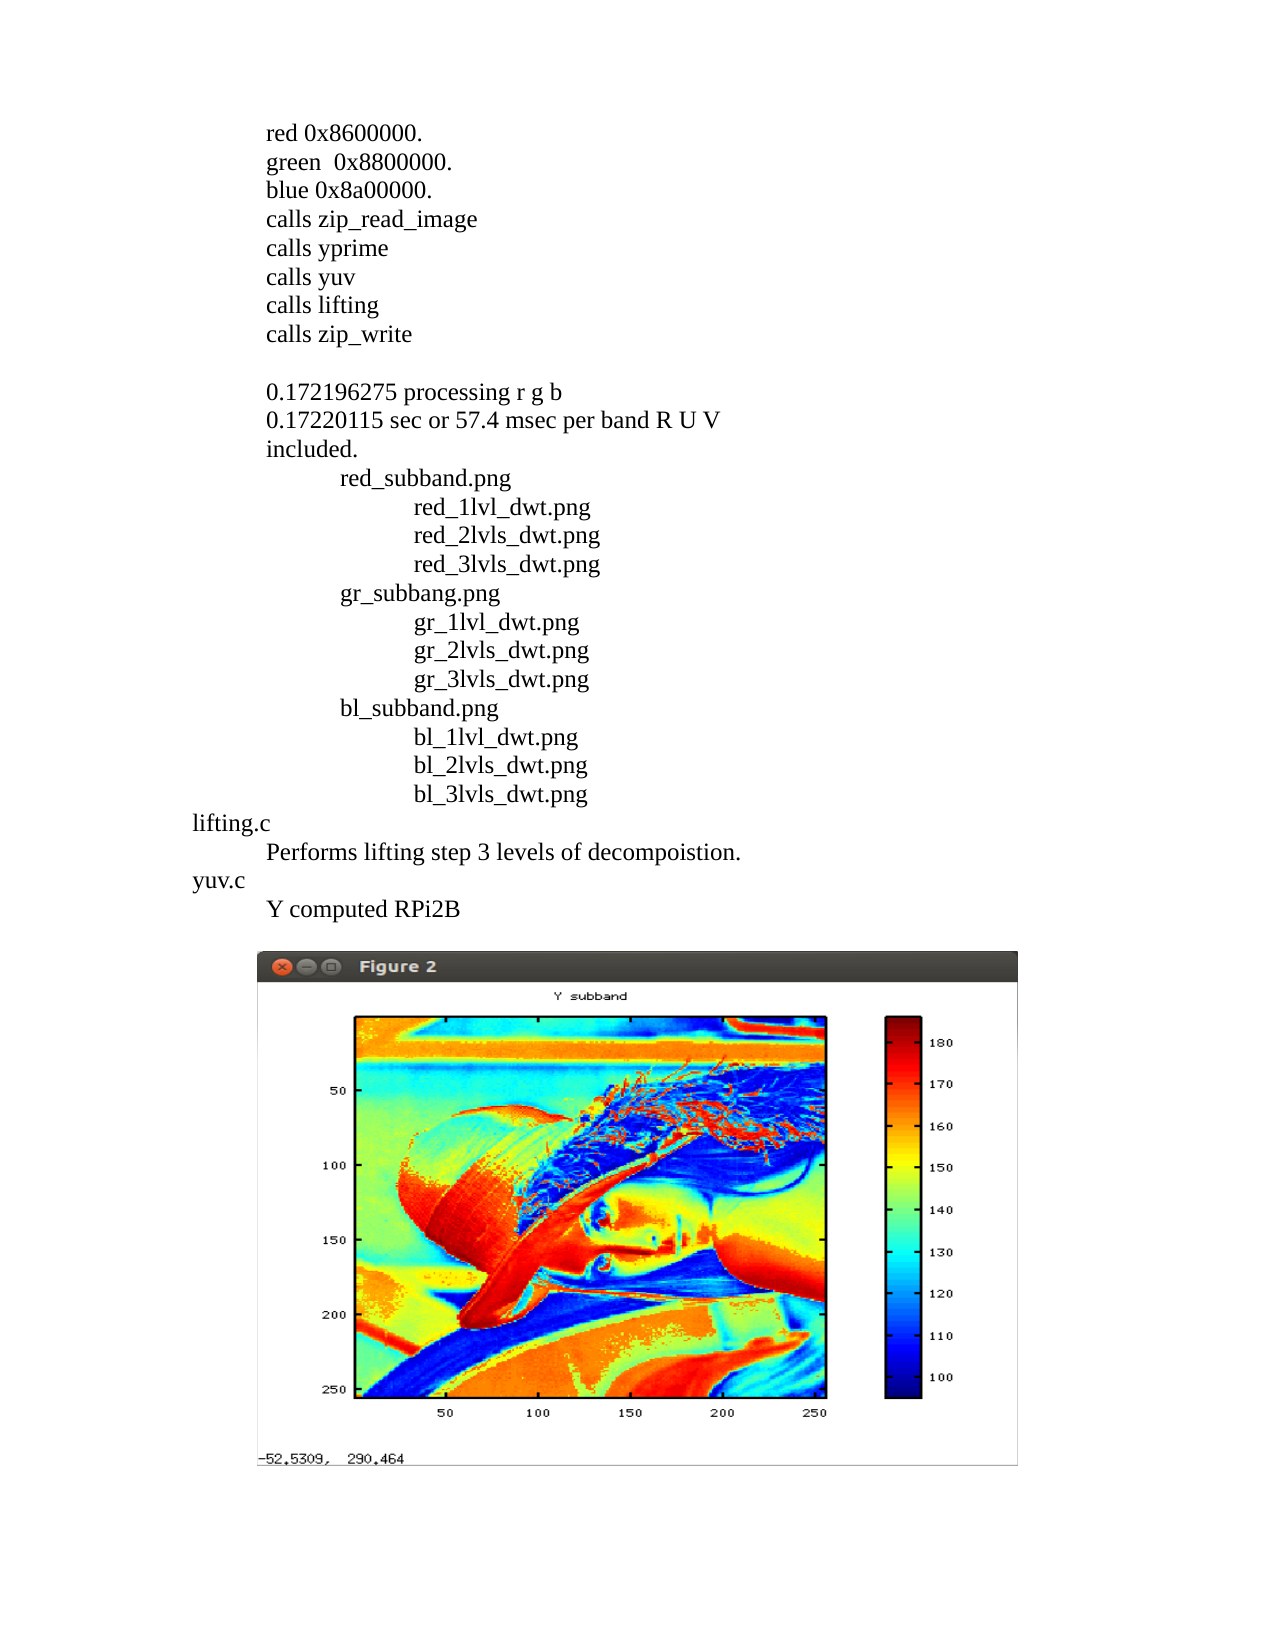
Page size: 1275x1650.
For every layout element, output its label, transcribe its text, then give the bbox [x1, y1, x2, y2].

text red_3lvls_dwt.png [118, 549, 1157, 578]
text gr_1lvl_dwt.png [118, 607, 1157, 636]
text gr_subbang.png [118, 578, 1157, 607]
text bl_subband.png [118, 693, 1157, 722]
text red_2lvls_dwt.png [118, 521, 1157, 549]
text green 0x8800000. [118, 147, 1157, 176]
text Y computed RPi2B [118, 894, 1157, 923]
text red_subband.png [118, 463, 1157, 492]
text included. [118, 434, 1157, 463]
text calls yuv [118, 262, 1157, 291]
text gr_2lvls_dwt.png [118, 636, 1157, 664]
text calls zip_read_image [118, 204, 1157, 233]
text 0.17220115 sec or 57.4 msec per band R U V [118, 406, 1157, 434]
picture [257, 951, 1018, 1466]
text bl_2lvls_dwt.png [118, 751, 1157, 779]
text bl_3lvls_dwt.png [118, 779, 1157, 808]
text red 0x8600000. [118, 118, 1157, 147]
text gr_3lvls_dwt.png [118, 664, 1157, 693]
text calls lifting [118, 291, 1157, 319]
text lifting.c [118, 808, 1157, 837]
text calls yprime [118, 233, 1157, 262]
text blue 0x8a00000. [118, 176, 1157, 204]
text red_1lvl_dwt.png [118, 492, 1157, 521]
text bl_1lvl_dwt.png [118, 722, 1157, 751]
text Performs lifting step 3 levels of decompoistion. [118, 837, 1157, 866]
text yuv.c [118, 866, 1157, 894]
text calls zip_write [118, 319, 1157, 348]
text 0.172196275 processing r g b [118, 377, 1157, 406]
